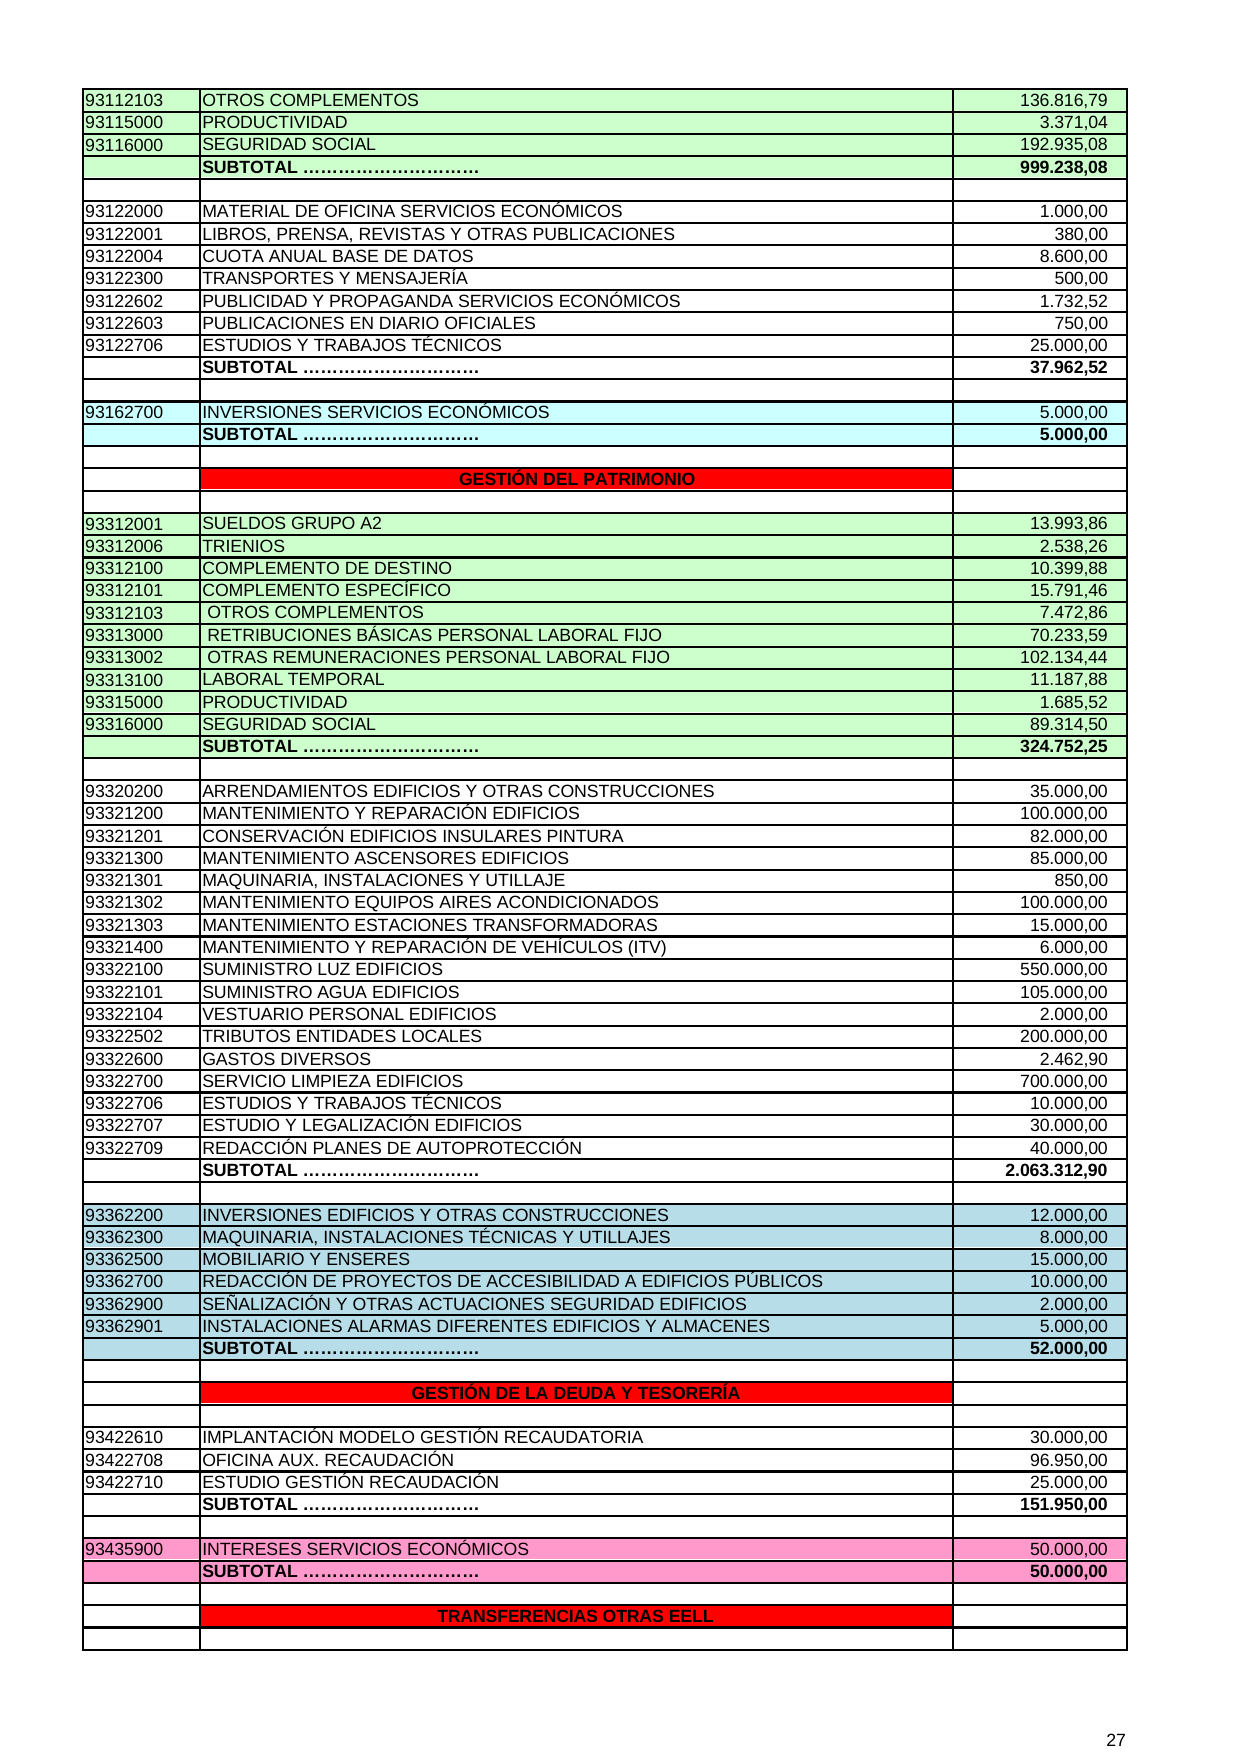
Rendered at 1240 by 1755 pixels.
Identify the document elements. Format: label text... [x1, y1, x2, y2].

table_cell 93321301 [84, 871, 199, 891]
table_cell [954, 1183, 1126, 1203]
table_header 136.816,79 [954, 90, 1126, 111]
table_cell LIBROS, PRENSA, REVISTAS Y OTRAS PUBLICACIONES [201, 224, 952, 244]
table_cell INVERSIONES SERVICIOS ECONÓMICOS [201, 403, 952, 423]
table_cell [84, 492, 199, 512]
table_cell LABORAL TEMPORAL [201, 670, 952, 690]
table_cell 15.000,00 [954, 915, 1126, 935]
table_cell 1.732,52 [954, 291, 1126, 311]
table_cell [954, 492, 1126, 512]
table_cell 96.950,00 [954, 1450, 1126, 1470]
table_cell 93322502 [84, 1027, 199, 1047]
table_cell [84, 1562, 199, 1582]
table_cell 192.935,08 [954, 135, 1126, 155]
table_cell 40.000,00 [954, 1138, 1126, 1158]
table_cell 93122602 [84, 291, 199, 311]
table_cell SEÑALIZACIÓN Y OTRAS ACTUACIONES SEGURIDAD EDIFICIOS [201, 1294, 952, 1314]
table_cell MANTENIMIENTO Y REPARACIÓN DE VEHÍCULOS (ITV) [201, 938, 952, 958]
table_cell [84, 469, 199, 489]
table_cell GESTIÓN DE LA DEUDA Y TESORERÍA [201, 1383, 952, 1403]
table_cell 5.000,00 [954, 403, 1126, 423]
table_cell ESTUDIO GESTIÓN RECAUDACIÓN [201, 1473, 952, 1493]
table_cell 93422708 [84, 1450, 199, 1470]
table_cell 93122001 [84, 224, 199, 244]
table_cell SUMINISTRO AGUA EDIFICIOS [201, 982, 952, 1002]
table_cell [954, 469, 1126, 489]
table_cell 500,00 [954, 269, 1126, 289]
table_cell [84, 1606, 199, 1626]
table_cell 93313100 [84, 670, 199, 690]
table_cell SUBTOTAL ………………………… [201, 737, 952, 757]
table_cell [84, 380, 199, 400]
table_cell 2.000,00 [954, 1004, 1126, 1024]
table_cell 30.000,00 [954, 1428, 1126, 1448]
table_cell ESTUDIOS Y TRABAJOS TÉCNICOS [201, 1094, 952, 1114]
table_cell RETRIBUCIONES BÁSICAS PERSONAL LABORAL FIJO [201, 625, 952, 646]
table_cell SUELDOS GRUPO A2 [201, 514, 952, 534]
table_cell [201, 1517, 952, 1537]
table_cell [201, 180, 952, 200]
table_cell 93162700 [84, 403, 199, 423]
table_cell [201, 1361, 952, 1381]
table_cell SEGURIDAD SOCIAL [201, 715, 952, 735]
table_cell REDACCIÓN PLANES DE AUTOPROTECCIÓN [201, 1138, 952, 1158]
table_cell 93122004 [84, 246, 199, 267]
table_cell 93122706 [84, 336, 199, 356]
table_cell ESTUDIOS Y TRABAJOS TÉCNICOS [201, 336, 952, 356]
table_cell 93362500 [84, 1250, 199, 1270]
table_cell 93322707 [84, 1116, 199, 1136]
table_cell SUMINISTRO LUZ EDIFICIOS [201, 960, 952, 980]
table_cell 93422710 [84, 1473, 199, 1493]
table_cell OFICINA AUX. RECAUDACIÓN [201, 1450, 952, 1470]
table_cell MANTENIMIENTO Y REPARACIÓN EDIFICIOS [201, 804, 952, 824]
table_cell 93362700 [84, 1272, 199, 1292]
table_cell 93320200 [84, 781, 199, 802]
table_cell COMPLEMENTO ESPECÍFICO [201, 581, 952, 601]
table_cell 999.238,08 [954, 157, 1126, 177]
table_cell 550.000,00 [954, 960, 1126, 980]
table_cell 93322709 [84, 1138, 199, 1158]
table_cell 700.000,00 [954, 1071, 1126, 1091]
table_cell MOBILIARIO Y ENSERES [201, 1250, 952, 1270]
table_cell SUBTOTAL ………………………… [201, 1495, 952, 1515]
table_cell MANTENIMIENTO ESTACIONES TRANSFORMADORAS [201, 915, 952, 935]
table_cell 93322100 [84, 960, 199, 980]
table_cell 93322104 [84, 1004, 199, 1024]
table_cell REDACCIÓN DE PROYECTOS DE ACCESIBILIDAD A EDIFICIOS PÚBLICOS [201, 1272, 952, 1292]
table_cell 93322700 [84, 1071, 199, 1091]
table_cell [954, 1361, 1126, 1381]
table_cell INTERESES SERVICIOS ECONÓMICOS [201, 1539, 952, 1559]
table_cell 93321200 [84, 804, 199, 824]
table_cell [954, 1629, 1126, 1649]
table_cell [201, 1406, 952, 1426]
table_cell GESTIÓN DEL PATRIMONIO [201, 469, 952, 489]
table_cell 15.000,00 [954, 1250, 1126, 1270]
table_cell 70.233,59 [954, 625, 1126, 646]
table_cell 5.000,00 [954, 425, 1126, 445]
table_cell 2.063.312,90 [954, 1160, 1126, 1181]
table_cell 50.000,00 [954, 1539, 1126, 1559]
table_cell 10.000,00 [954, 1094, 1126, 1114]
table_cell [84, 180, 199, 200]
table_cell 93362900 [84, 1294, 199, 1314]
table_header OTROS COMPLEMENTOS [201, 90, 952, 111]
table_cell SUBTOTAL ………………………… [201, 1562, 952, 1582]
table_cell 93312100 [84, 559, 199, 579]
table_cell 7.472,86 [954, 603, 1126, 623]
table_cell 89.314,50 [954, 715, 1126, 735]
table_cell [954, 1584, 1126, 1604]
table_cell 10.399,88 [954, 559, 1126, 579]
table_cell 12.000,00 [954, 1205, 1126, 1225]
table_cell [201, 380, 952, 400]
table_cell 93321302 [84, 893, 199, 913]
table_cell 37.962,52 [954, 358, 1126, 378]
table_cell 93321201 [84, 826, 199, 846]
table_cell TRIBUTOS ENTIDADES LOCALES [201, 1027, 952, 1047]
table_cell [954, 380, 1126, 400]
table_cell MAQUINARIA, INSTALACIONES TÉCNICAS Y UTILLAJES [201, 1227, 952, 1247]
table_cell VESTUARIO PERSONAL EDIFICIOS [201, 1004, 952, 1024]
table_cell 93312006 [84, 536, 199, 556]
table_cell SUBTOTAL ………………………… [201, 157, 952, 177]
table_cell 93435900 [84, 1539, 199, 1559]
table_cell OTROS COMPLEMENTOS [201, 603, 952, 623]
table_cell 93122000 [84, 202, 199, 222]
table_cell [84, 1160, 199, 1181]
table_cell 93313000 [84, 625, 199, 646]
table_cell [84, 1339, 199, 1359]
table_cell [954, 759, 1126, 779]
table_cell 2.000,00 [954, 1294, 1126, 1314]
table_cell [84, 1183, 199, 1203]
table_cell [84, 1406, 199, 1426]
table_cell 6.000,00 [954, 938, 1126, 958]
table_cell ARRENDAMIENTOS EDIFICIOS Y OTRAS CONSTRUCCIONES [201, 781, 952, 802]
table_cell [954, 1517, 1126, 1537]
table_cell [84, 1361, 199, 1381]
table_cell [201, 447, 952, 467]
table_cell [84, 737, 199, 757]
table_cell [84, 358, 199, 378]
table_cell 93322101 [84, 982, 199, 1002]
table_cell 105.000,00 [954, 982, 1126, 1002]
table_cell 102.134,44 [954, 648, 1126, 668]
table_cell 1.685,52 [954, 692, 1126, 712]
table_cell 93315000 [84, 692, 199, 712]
table_cell 93322706 [84, 1094, 199, 1114]
table_cell 1.000,00 [954, 202, 1126, 222]
table_cell 52.000,00 [954, 1339, 1126, 1359]
table_cell 324.752,25 [954, 737, 1126, 757]
table_cell [84, 157, 199, 177]
table_cell [201, 1183, 952, 1203]
table_cell 93321303 [84, 915, 199, 935]
table_cell [84, 1495, 199, 1515]
table_cell 93362200 [84, 1205, 199, 1225]
table_cell 30.000,00 [954, 1116, 1126, 1136]
table_cell [954, 180, 1126, 200]
table_cell PRODUCTIVIDAD [201, 692, 952, 712]
table_cell SUBTOTAL ………………………… [201, 1160, 952, 1181]
table_cell SEGURIDAD SOCIAL [201, 135, 952, 155]
table_cell 93321300 [84, 848, 199, 868]
table_cell 11.187,88 [954, 670, 1126, 690]
table_cell 93322600 [84, 1049, 199, 1069]
table_cell [84, 1383, 199, 1403]
table_cell PUBLICIDAD Y PROPAGANDA SERVICIOS ECONÓMICOS [201, 291, 952, 311]
table_cell [954, 1606, 1126, 1626]
table_cell INVERSIONES EDIFICIOS Y OTRAS CONSTRUCCIONES [201, 1205, 952, 1225]
table_cell SUBTOTAL ………………………… [201, 1339, 952, 1359]
table_cell 93422610 [84, 1428, 199, 1448]
table_cell MAQUINARIA, INSTALACIONES Y UTILLAJE [201, 871, 952, 891]
table_cell ESTUDIO Y LEGALIZACIÓN EDIFICIOS [201, 1116, 952, 1136]
table_cell [201, 492, 952, 512]
table_cell [201, 1629, 952, 1649]
table_cell 25.000,00 [954, 1473, 1126, 1493]
table_cell 2.462,90 [954, 1049, 1126, 1069]
table_cell 93362901 [84, 1316, 199, 1337]
table_cell 10.000,00 [954, 1272, 1126, 1292]
table_cell [84, 1584, 199, 1604]
table_cell [954, 1406, 1126, 1426]
table_cell 93362300 [84, 1227, 199, 1247]
table_cell [84, 1517, 199, 1537]
table_cell 25.000,00 [954, 336, 1126, 356]
table_cell TRANSPORTES Y MENSAJERÍA [201, 269, 952, 289]
table_cell CUOTA ANUAL BASE DE DATOS [201, 246, 952, 267]
table_cell MANTENIMIENTO ASCENSORES EDIFICIOS [201, 848, 952, 868]
table_cell SERVICIO LIMPIEZA EDIFICIOS [201, 1071, 952, 1091]
table_cell SUBTOTAL ………………………… [201, 358, 952, 378]
table_cell 8.000,00 [954, 1227, 1126, 1247]
table_cell 13.993,86 [954, 514, 1126, 534]
table_cell [201, 1584, 952, 1604]
table_cell PUBLICACIONES EN DIARIO OFICIALES [201, 313, 952, 333]
table_cell 50.000,00 [954, 1562, 1126, 1582]
table_cell 93321400 [84, 938, 199, 958]
table_cell TRIENIOS [201, 536, 952, 556]
table_cell [84, 1629, 199, 1649]
table_cell PRODUCTIVIDAD [201, 113, 952, 133]
table_cell [954, 447, 1126, 467]
table_cell GASTOS DIVERSOS [201, 1049, 952, 1069]
table_cell 151.950,00 [954, 1495, 1126, 1515]
table_cell 93122300 [84, 269, 199, 289]
table_cell [84, 759, 199, 779]
table_cell 15.791,46 [954, 581, 1126, 601]
table_cell 85.000,00 [954, 848, 1126, 868]
table_cell 8.600,00 [954, 246, 1126, 267]
table_cell [201, 759, 952, 779]
table_cell [84, 425, 199, 445]
table_cell 380,00 [954, 224, 1126, 244]
table_cell 3.371,04 [954, 113, 1126, 133]
table_cell 93122603 [84, 313, 199, 333]
table_cell MATERIAL DE OFICINA SERVICIOS ECONÓMICOS [201, 202, 952, 222]
table_cell COMPLEMENTO DE DESTINO [201, 559, 952, 579]
table_cell 35.000,00 [954, 781, 1126, 802]
table_cell 93115000 [84, 113, 199, 133]
table_header 93112103 [84, 90, 199, 111]
table_cell 93316000 [84, 715, 199, 735]
table_cell 850,00 [954, 871, 1126, 891]
table_cell 93312103 [84, 603, 199, 623]
table_cell 100.000,00 [954, 893, 1126, 913]
table_cell 750,00 [954, 313, 1126, 333]
table_cell 93313002 [84, 648, 199, 668]
table_cell INSTALACIONES ALARMAS DIFERENTES EDIFICIOS Y ALMACENES [201, 1316, 952, 1337]
table_cell [954, 1383, 1126, 1403]
table_cell SUBTOTAL ………………………… [201, 425, 952, 445]
table_cell MANTENIMIENTO EQUIPOS AIRES ACONDICIONADOS [201, 893, 952, 913]
table_cell 82.000,00 [954, 826, 1126, 846]
table_cell 93312101 [84, 581, 199, 601]
table_cell 5.000,00 [954, 1316, 1126, 1337]
table_cell 93116000 [84, 135, 199, 155]
table_cell OTRAS REMUNERACIONES PERSONAL LABORAL FIJO [201, 648, 952, 668]
table_cell TRANSFERENCIAS OTRAS EELL [201, 1606, 952, 1626]
table_cell 93312001 [84, 514, 199, 534]
table_cell IMPLANTACIÓN MODELO GESTIÓN RECAUDATORIA [201, 1428, 952, 1448]
table_cell 200.000,00 [954, 1027, 1126, 1047]
table_cell 100.000,00 [954, 804, 1126, 824]
table_cell [84, 447, 199, 467]
table_cell 2.538,26 [954, 536, 1126, 556]
table_cell CONSERVACIÓN EDIFICIOS INSULARES PINTURA [201, 826, 952, 846]
